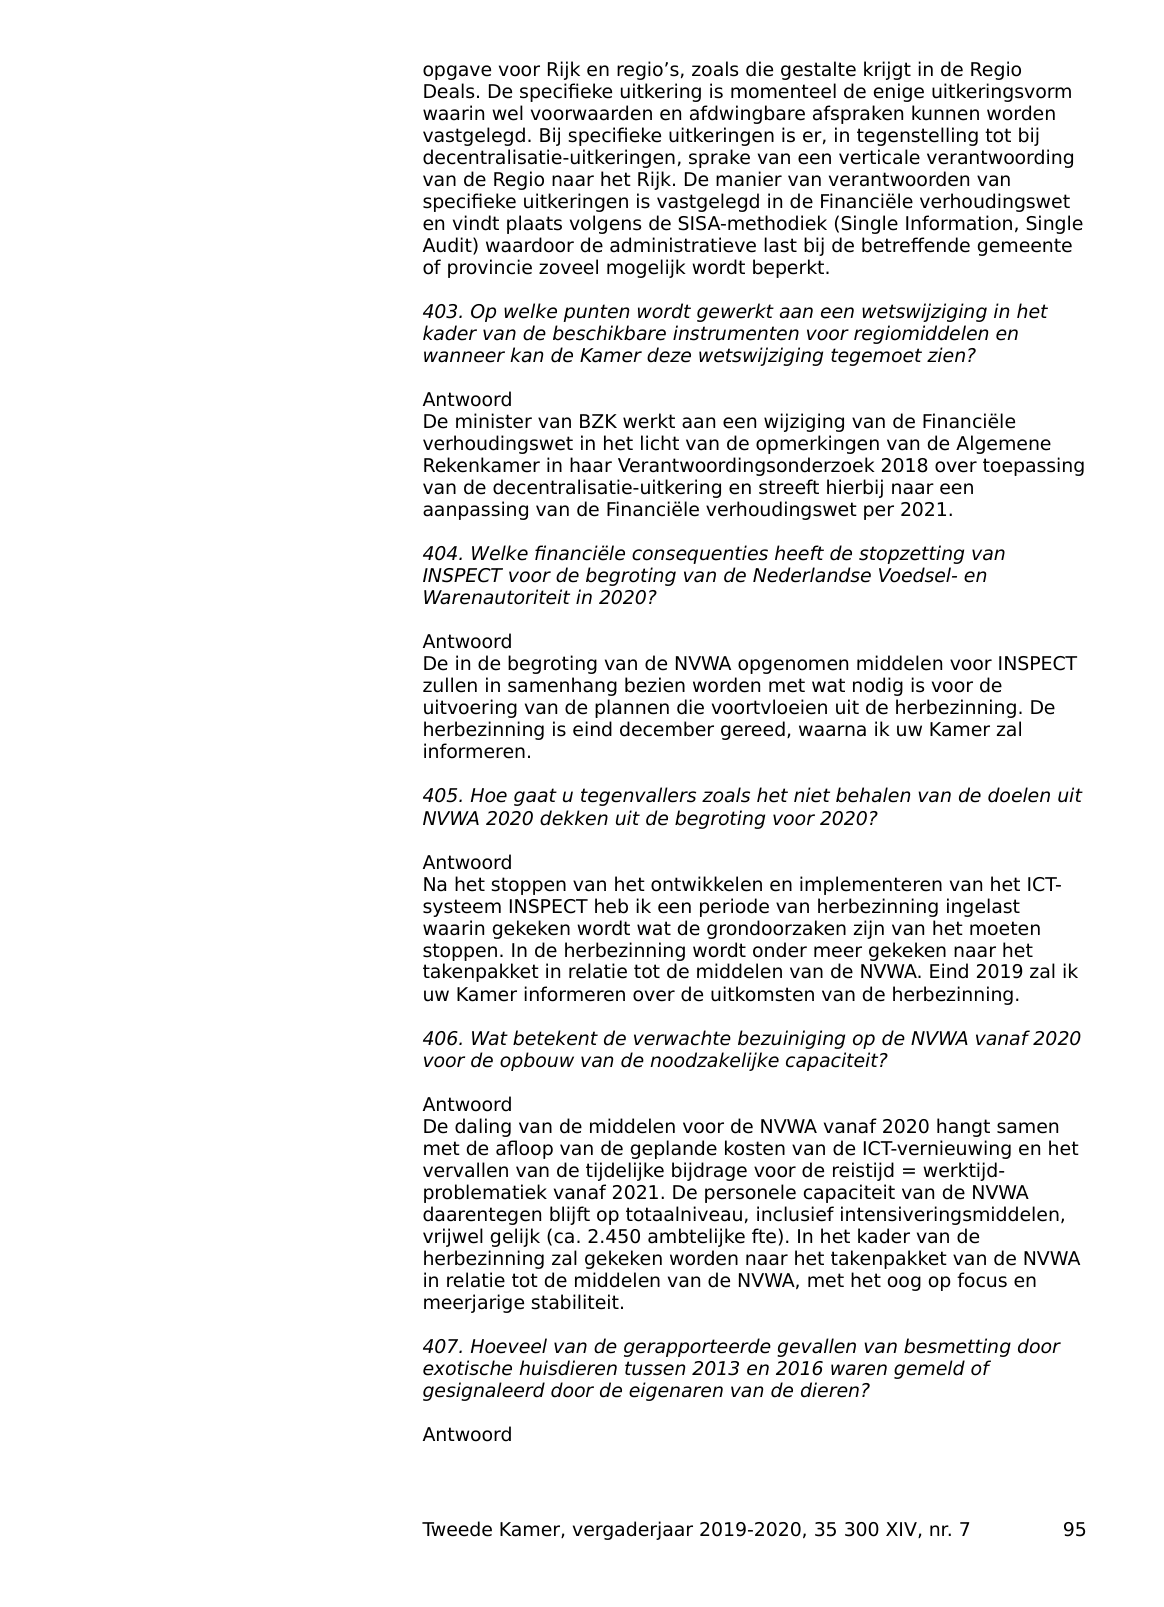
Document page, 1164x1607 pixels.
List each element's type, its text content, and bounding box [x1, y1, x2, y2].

text Antwoord [422, 852, 1087, 873]
text De daling van de middelen voor de NVWA vanaf 2020 hangt samen met de afloop van de geplande kosten van de ICT-vernieuwing en het vervallen van de tijdelijke bijdrage voor de reistijd = werktijd-problematiek vanaf 2021. De personele capaciteit van de NVWA daarentegen blijft op totaalniveau, inclusief intensiveringsmiddelen, vrijwel gelijk (ca. 2.450 ambtelijke fte). In het kader van de herbezinning zal gekeken worden naar het takenpakket van de NVWA in relatie tot de middelen van de NVWA, met het oog op focus en meerjarige stabiliteit. [422, 1116, 1087, 1313]
text Antwoord [422, 1424, 1087, 1446]
text 406. Wat betekent de verwachte bezuiniging op de NVWA vanaf 2020 voor de opbouw van de noodzakelijke capaciteit? [422, 1028, 1087, 1072]
text Antwoord [422, 389, 1087, 411]
text Antwoord [422, 1094, 1087, 1116]
text De minister van BZK werkt aan een wijziging van de Financiële verhoudingswet in het licht van de opmerkingen van de Algemene Rekenkamer in haar Verantwoordingsonderzoek 2018 over toepassing van de decentralisatie-uitkering en streeft hierbij naar een aanpassing van de Financiële verhoudingswet per 2021. [422, 411, 1087, 521]
text opgave voor Rijk en regio’s, zoals die gestalte krijgt in de Regio Deals. De specifieke uitkering is momenteel de enige uitkeringsvorm waarin wel voorwaarden en afdwingbare afspraken kunnen worden vastgelegd. Bij specifieke uitkeringen is er, in tegenstelling tot bij decentralisatie-uitkeringen, sprake van een verticale verantwoording van de Regio naar het Rijk. De manier van verantwoorden van specifieke uitkeringen is vastgelegd in de Financiële verhoudingswet en vindt plaats volgens de SISA-methodiek (Single Information, Single Audit) waardoor de administratieve last bij de betreffende gemeente of provincie zoveel mogelijk wordt beperkt. [422, 59, 1087, 279]
text Na het stoppen van het ontwikkelen en implementeren van het ICT-systeem INSPECT heb ik een periode van herbezinning ingelast waarin gekeken wordt wat de grondoorzaken zijn van het moeten stoppen. In de herbezinning wordt onder meer gekeken naar het takenpakket in relatie tot de middelen van de NVWA. Eind 2019 zal ik uw Kamer informeren over de uitkomsten van de herbezinning. [422, 873, 1087, 1005]
text 403. Op welke punten wordt gewerkt aan een wetswijziging in het kader van de beschikbare instrumenten voor regiomiddelen en wanneer kan de Kamer deze wetswijziging tegemoet zien? [422, 301, 1087, 367]
text 405. Hoe gaat u tegenvallers zoals het niet behalen van de doelen uit NVWA 2020 dekken uit de begroting voor 2020? [422, 785, 1087, 829]
text De in de begroting van de NVWA opgenomen middelen voor INSPECT zullen in samenhang bezien worden met wat nodig is voor de uitvoering van de plannen die voortvloeien uit de herbezinning. De herbezinning is eind december gereed, waarna ik uw Kamer zal informeren. [422, 653, 1087, 763]
text Antwoord [422, 631, 1087, 653]
text 407. Hoeveel van de gerapporteerde gevallen van besmetting door exotische huisdieren tussen 2013 en 2016 waren gemeld of gesignaleerd door de eigenaren van de dieren? [422, 1336, 1087, 1402]
text 404. Welke financiële consequenties heeft de stopzetting van INSPECT voor de begroting van de Nederlandse Voedsel- en Warenautoriteit in 2020? [422, 543, 1087, 609]
